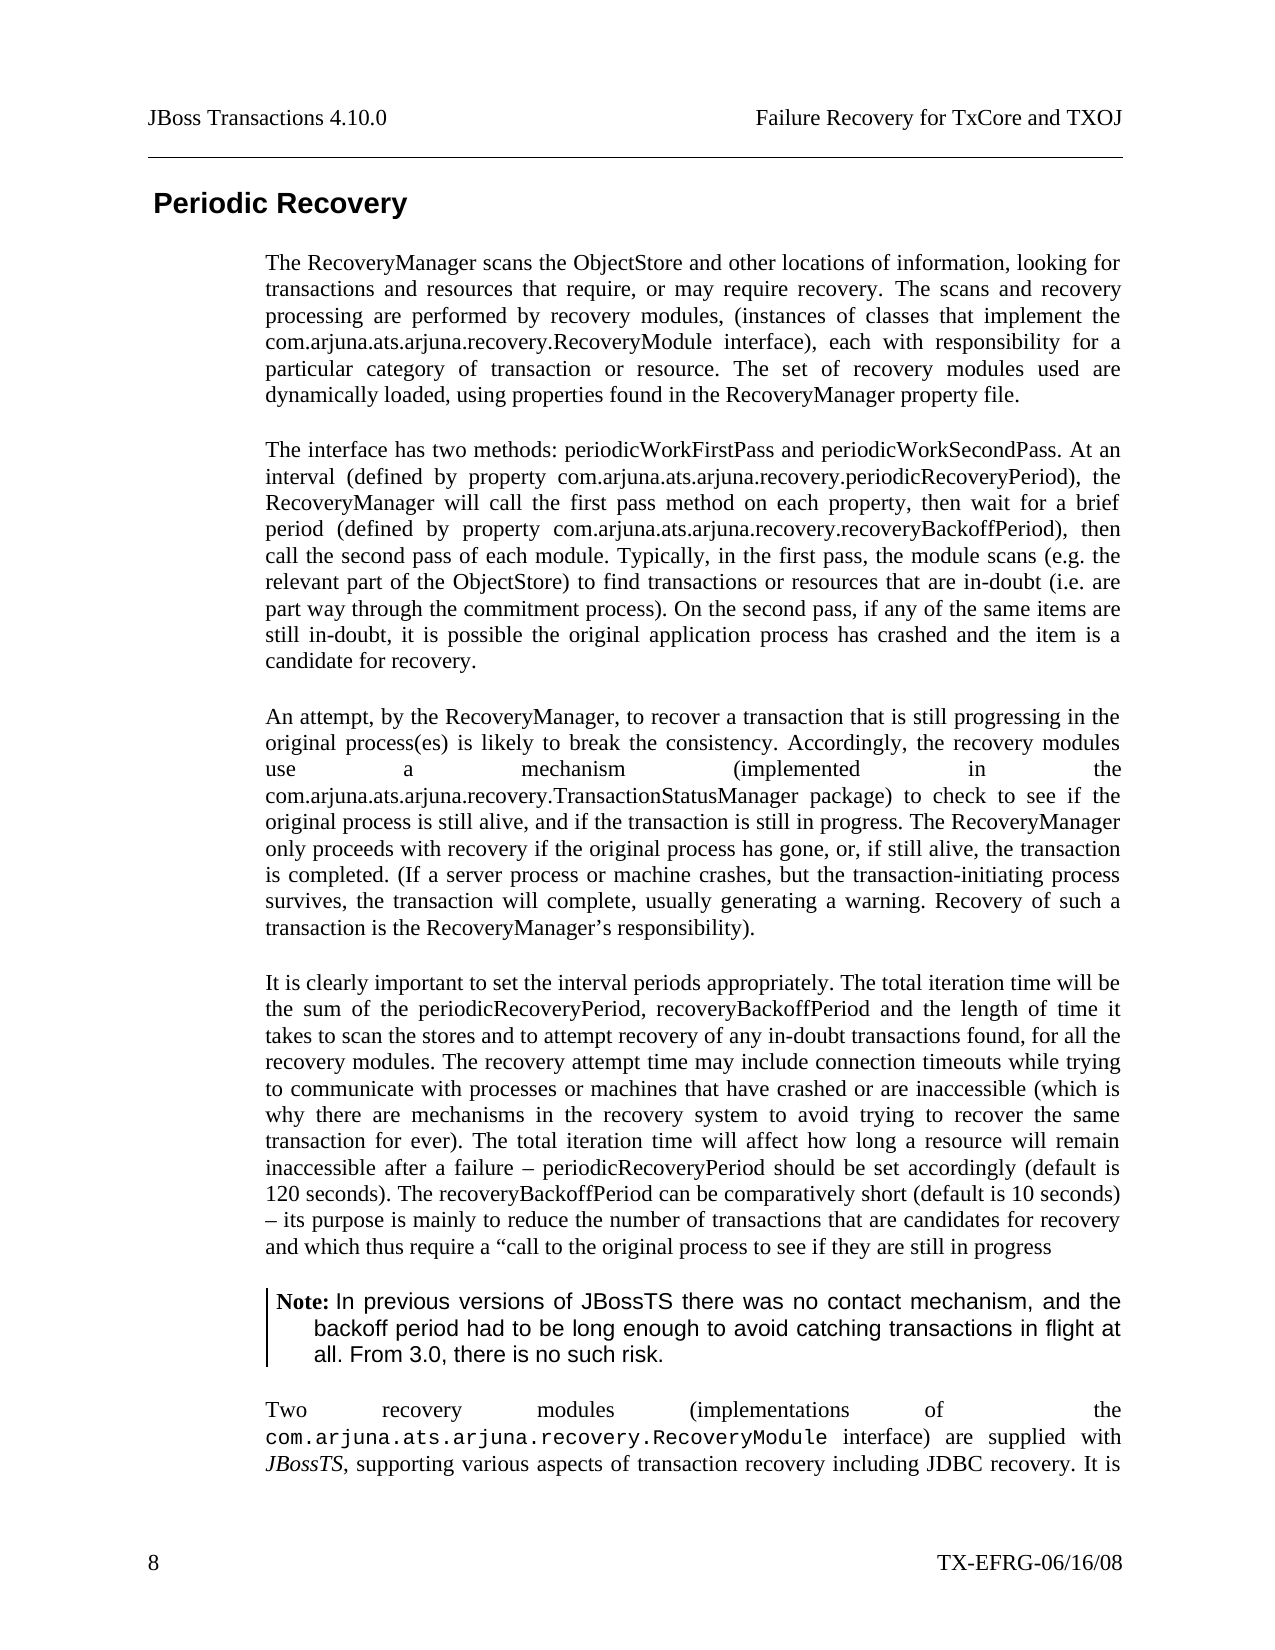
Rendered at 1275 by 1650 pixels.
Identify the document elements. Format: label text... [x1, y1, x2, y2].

list In previous versions of JBossTS there was no contact mechanism, and the backoff period had to be long enough to avoid catching transactions in flight at all. From 3.0, there is no such risk. [268, 1288, 1122, 1367]
text The interface has two methods: periodicWorkFirstPass and periodicWorkSecondPass. At an interval (defined by property com.arjuna.ats.arjuna.recovery.periodicRecoveryPeriod), the RecoveryManager will call the first pass method on each property, then wait for a brief period (defined by property com.arjuna.ats.arjuna.recovery.recoveryBackoffPeriod), then call the second pass of each module. Typically, in the first pass, the module scans (e.g. the relevant part of the ObjectStore) to find transactions or resources that are in-doubt (i.e. are part way through the commitment process). On the second pass, if any of the same items are still in-doubt, it is possible the original application process has crashed and the item is a candidate for recovery. [265, 436, 1122, 674]
text The RecoveryManager scans the ObjectStore and other locations of information, looking for transactions and resources that require, or may require recovery. The scans and recovery processing are performed by recovery modules, (instances of classes that implement the com.arjuna.ats.arjuna.recovery.RecoveryModule interface), each with responsibility for a particular category of transaction or resource. The set of recovery modules used are dynamically loaded, using properties found in the RecoveryManager property file. [265, 249, 1122, 407]
subtitle Periodic Recovery [153, 186, 1122, 220]
text An attempt, by the RecoveryManager, to recover a transaction that is still progressing in the original process(es) is likely to break the consistency. Accordingly, the recovery modules use a mechanism (implemented in the com.arjuna.ats.arjuna.recovery.TransactionStatusManager package) to check to see if the original process is still alive, and if the transaction is still in progress. The RecoveryManager only proceeds with recovery if the original process has gone, or, if still alive, the transaction is completed. (If a server process or machine crashes, but the transaction-initiating process survives, the transaction will complete, usually generating a warning. Recovery of such a transaction is the RecoveryManager’s responsibility). [265, 703, 1122, 940]
text It is clearly important to set the interval periods appropriately. The total iteration time will be the sum of the periodicRecoveryPeriod, recoveryBackoffPeriod and the length of time it takes to scan the stores and to attempt recovery of any in-doubt transactions found, for all the recovery modules. The recovery attempt time may include connection timeouts while trying to communicate with processes or machines that have crashed or are inaccessible (which is why there are mechanisms in the recovery system to avoid trying to recover the same transaction for ever). The total iteration time will affect how long a resource will remain inaccessible after a failure – periodicRecoveryPeriod should be set accordingly (default is 120 seconds). The recoveryBackoffPeriod can be comparatively short (default is 10 seconds) – its purpose is mainly to reduce the number of transactions that are candidates for recovery and which thus require a “call to the original process to see if they are still in progress [265, 969, 1122, 1259]
text Two recovery modules (implementations of the com.arjuna.ats.arjuna.recovery.RecoveryModule interface) are supplied with JBossTS, supporting various aspects of transaction recovery including JDBC recovery. It is [265, 1397, 1122, 1477]
